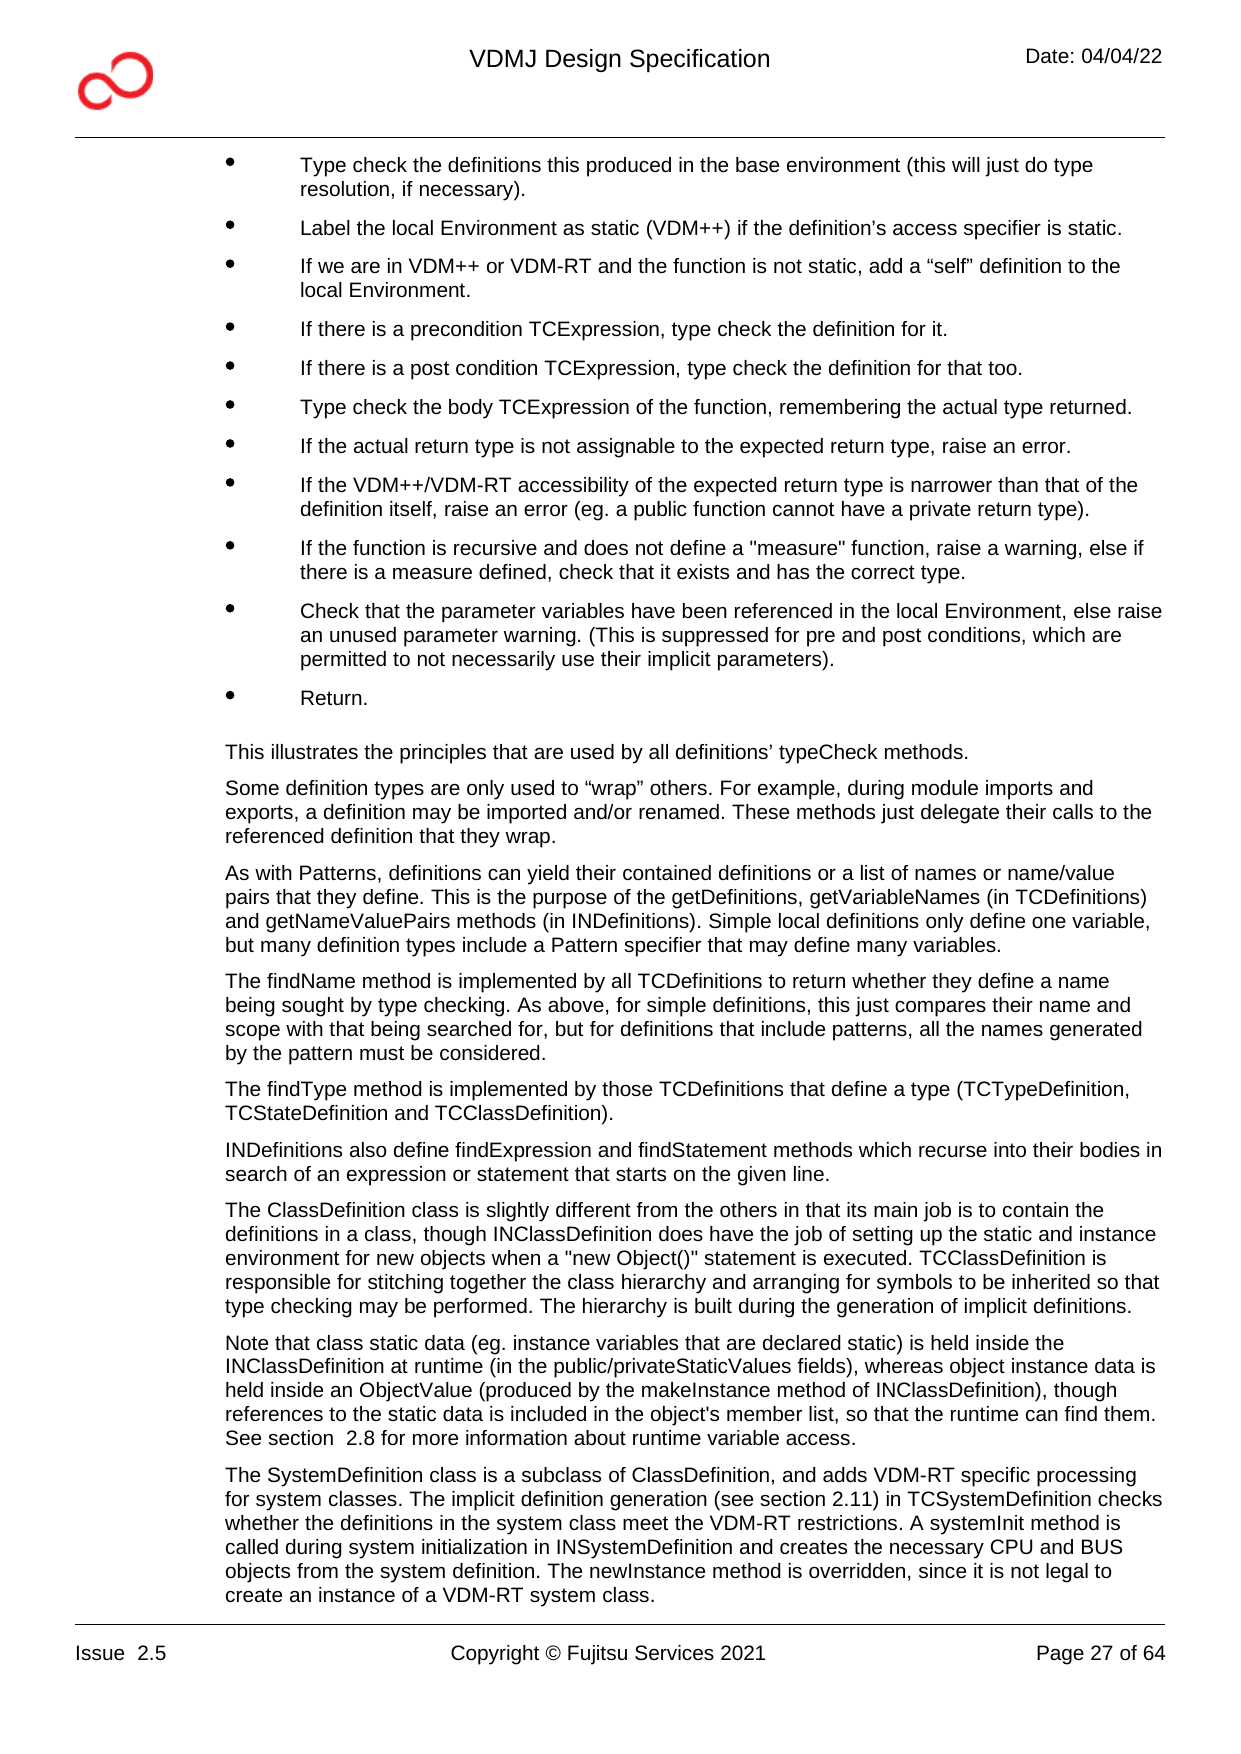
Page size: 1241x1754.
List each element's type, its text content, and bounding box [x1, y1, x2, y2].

list If the function is recursive and does not define a "measure" function, raise a warning, else if there is a measure defined, check that it exists and has the correct type. [225, 536, 1165, 584]
list If there is a precondition TCExpression, type check the definition for it. [225, 318, 1165, 342]
list Check that the parameter variables have been referenced in the local Environment, else raise an unused parameter warning. (This is suppressed for pre and post conditions, which are permitted to not necessarily use their implicit parameters). [225, 599, 1165, 671]
list Type check the definitions this produced in the base environment (this will just do type resolution, if necessary). [225, 153, 1165, 201]
text Note that class static data (eg. instance variables that are declared static) is held inside the INClassDefinition at runtime (in the public/privateStaticValues fields), whereas object instance data is held inside an ObjectValue (produced by the makeInstance method of INClassDefinition), though references to the static data is included in the object's member list, so that the runtime can find them. See section 2.8. for more information about runtime variable access. [225, 1331, 1165, 1451]
list If the VDM++/VDM-RT accessibility of the expected return type is narrower than that of the definition itself, raise an error (eg. a public function cannot have a private return type). [225, 473, 1165, 521]
list If there is a post condition TCExpression, type check the definition for that too. [225, 357, 1165, 381]
text This illustrates the principles that are used by all definitions’ typeCheck methods. [225, 740, 1165, 764]
text The findType method is implemented by those TCDefinitions that define a type (TCTypeDefinition, TCStateDefinition and TCClassDefinition). [225, 1078, 1165, 1126]
list If the actual return type is not assignable to the expected return type, raise an error. [225, 434, 1165, 458]
list If we are in VDM++ or VDM-RT and the function is not static, add a “self” definition to the local Environment. [225, 255, 1165, 303]
text As with Patterns, definitions can yield their contained definitions or a list of names or name/value pairs that they define. This is the purpose of the getDefinitions, getVariableNames (in TCDefinitions) and getNameValuePairs methods (in INDefinitions). Simple local definitions only define one variable, but many definition types include a Pattern specifier that may define many variables. [225, 861, 1165, 957]
list Type check the body TCExpression of the function, remembering the actual type returned. [225, 396, 1165, 419]
text The ClassDefinition class is slightly different from the others in that its main job is to contain the definitions in a class, though INClassDefinition does have the job of setting up the static and instance environment for new objects when a "new Object()" statement is executed. TCClassDefinition is responsible for stitching together the class hierarchy and arranging for symbols to be inherited so that type checking may be performed. The hierarchy is built during the generation of implicit definitions. [225, 1198, 1165, 1318]
text INDefinitions also define findExpression and findStatement methods which recurse into their bodies in search of an expression or statement that starts on the given line. [225, 1138, 1165, 1186]
list Return. [225, 686, 1165, 710]
text Some definition types are only used to “wrap” others. For example, during module imports and exports, a definition may be imported and/or renamed. These methods just delegate their calls to the referenced definition that they wrap. [225, 777, 1165, 848]
picture [78, 44, 153, 120]
text The SystemDefinition class is a subclass of ClassDefinition, and adds VDM-RT specific processing for system classes. The implicit definition generation (see section 2.11) in TCSystemDefinition checks whether the definitions in the system class meet the VDM-RT restrictions. A systemInit method is called during system initialization in INSystemDefinition and creates the necessary CPU and BUS objects from the system definition. The newInstance method is overridden, since it is not legal to create an instance of a VDM-RT system class. [225, 1463, 1165, 1607]
list Label the local Environment as static (VDM++) if the definition’s access specifier is static. [225, 216, 1165, 240]
text The findName method is implemented by all TCDefinitions to return whether they define a name being sought by type checking. As above, for simple definitions, this just compares their name and scope with that being searched for, but for definitions that include patterns, all the names generated by the pattern must be considered. [225, 969, 1165, 1065]
